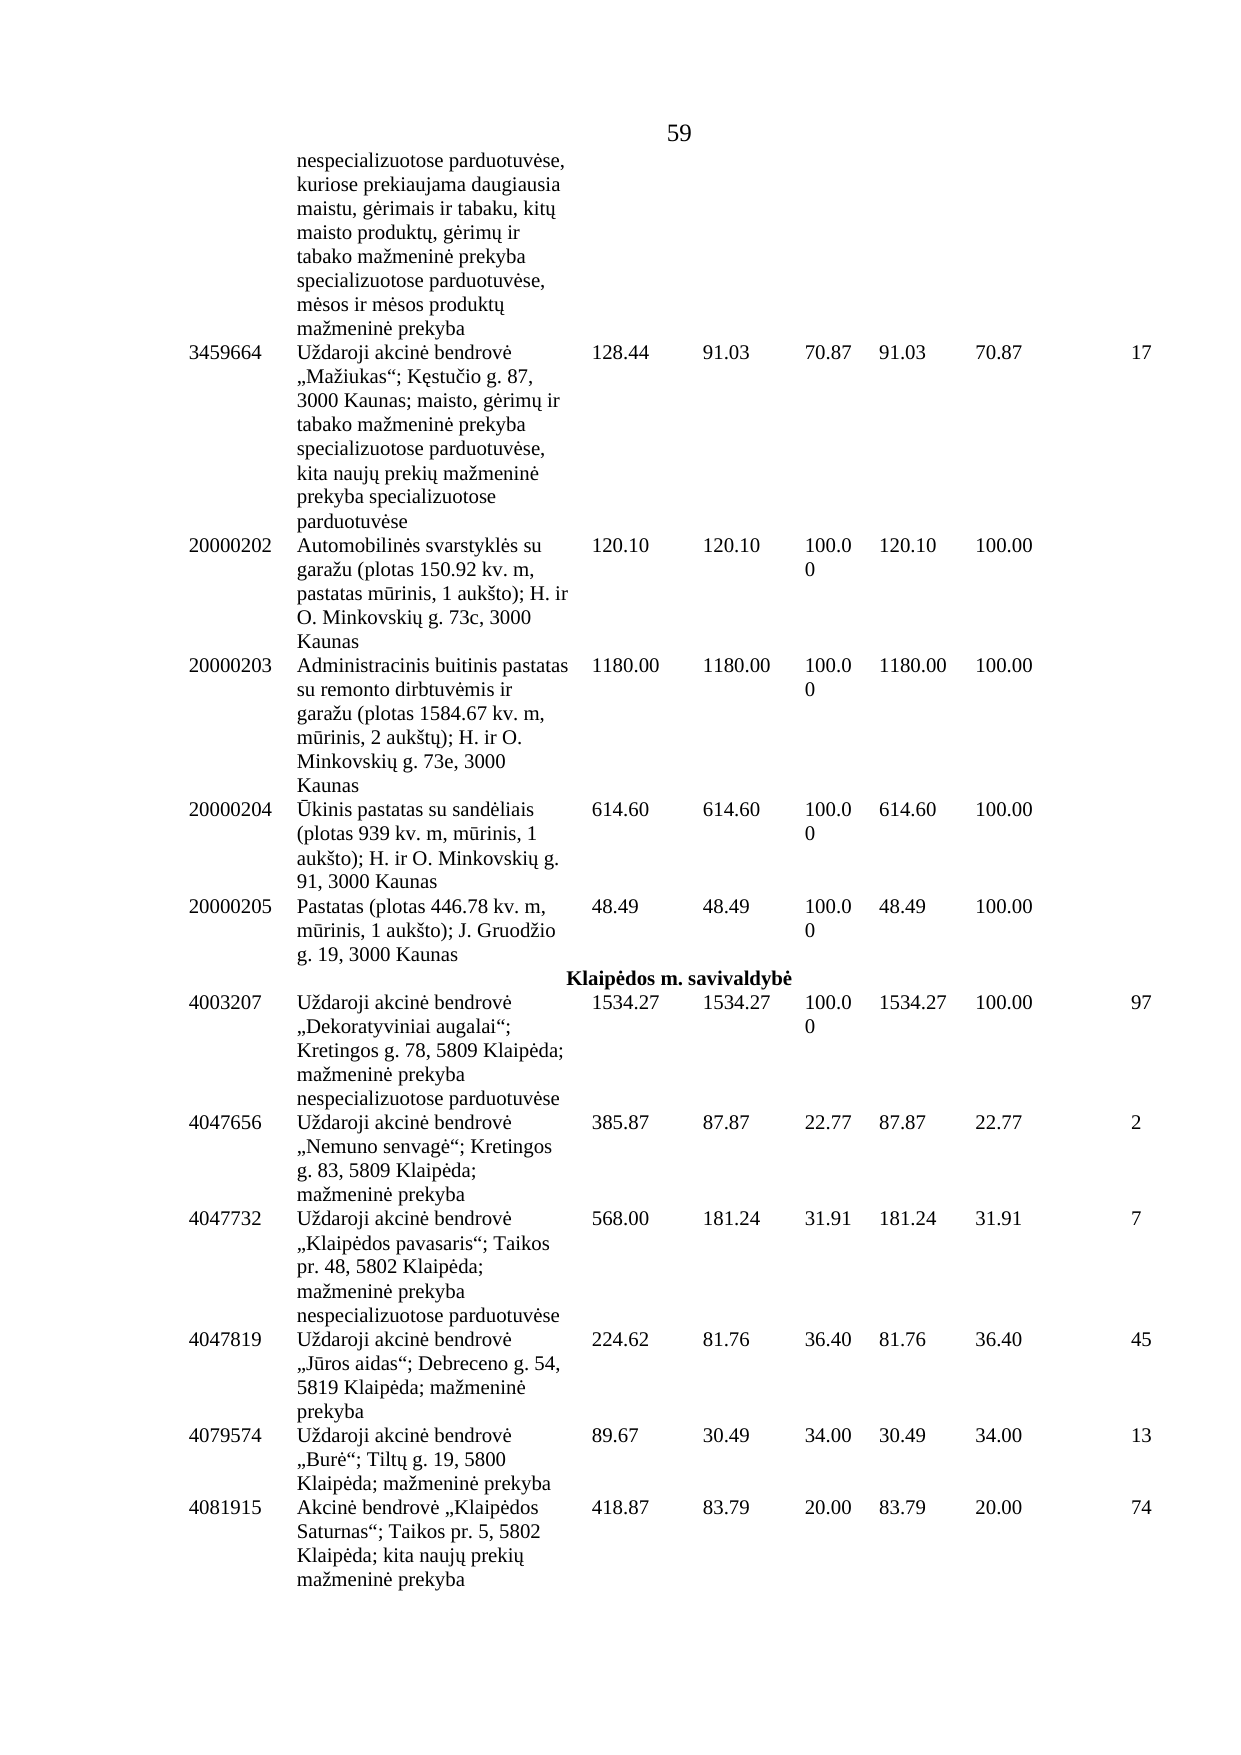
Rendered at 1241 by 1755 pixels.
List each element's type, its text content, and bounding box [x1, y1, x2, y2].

table_cell 614.60 [868, 797, 964, 893]
table_cell 3459664 [177, 340, 285, 533]
table_cell 1534.27 [691, 990, 793, 1110]
table_cell 36.40 [793, 1327, 868, 1423]
table_cell Uždaroji akcinė bendrovė „Burė“; Tiltų g. 19, 5800 Klaipėda; mažmeninė prekyba [285, 1423, 580, 1495]
table_cell 48.49 [580, 894, 691, 966]
table_cell 31.91 [964, 1206, 1119, 1327]
table_cell 100.00 [793, 653, 868, 797]
table_cell Uždaroji akcinė bendrovė „Klaipėdos pavasaris“; Taikos pr. 48, 5802 Klaipėda; mažmeninė prekyba nespecializuotose parduotuvėse [285, 1206, 580, 1327]
table_cell 568.00 [580, 1206, 691, 1327]
table_cell 22.77 [964, 1110, 1119, 1206]
table_cell [580, 148, 691, 340]
table_cell 34.00 [964, 1423, 1119, 1495]
table_cell 418.87 [580, 1495, 691, 1591]
table_cell [1120, 894, 1181, 966]
table_cell 1180.00 [691, 653, 793, 797]
table_cell 100.00 [793, 990, 868, 1110]
table_cell [964, 148, 1119, 340]
table_cell 30.49 [868, 1423, 964, 1495]
table_cell 4003207 [177, 990, 285, 1110]
table_cell 83.79 [868, 1495, 964, 1591]
table_cell Pastatas (plotas 446.78 kv. m, mūrinis, 1 aukšto); J. Gruodžio g. 19, 3000 Kaunas [285, 894, 580, 966]
table_cell 31.91 [793, 1206, 868, 1327]
table_cell Klaipėdos m. savivaldybė [177, 966, 1181, 990]
table_cell Uždaroji akcinė bendrovė „Jūros aidas“; Debreceno g. 54, 5819 Klaipėda; mažmeninė prekyba [285, 1327, 580, 1423]
table_cell Uždaroji akcinė bendrovė „Mažiukas“; Kęstučio g. 87, 3000 Kaunas; maisto, gėrimų ir tabako mažmeninė prekyba specializuotose parduotuvėse, kita naujų prekių mažmeninė prekyba specializuotose parduotuvėse [285, 340, 580, 533]
table_cell 120.10 [868, 533, 964, 653]
table_cell [1120, 653, 1181, 797]
table_cell 87.87 [691, 1110, 793, 1206]
table_cell 89.67 [580, 1423, 691, 1495]
table_cell 1534.27 [868, 990, 964, 1110]
table_cell 100.00 [964, 894, 1119, 966]
table_cell 13 [1120, 1423, 1181, 1495]
table_cell 22.77 [793, 1110, 868, 1206]
table_cell 1180.00 [580, 653, 691, 797]
table_cell [793, 148, 868, 340]
table_cell 181.24 [868, 1206, 964, 1327]
table_cell 91.03 [868, 340, 964, 533]
table_cell 120.10 [580, 533, 691, 653]
table_cell 70.87 [964, 340, 1119, 533]
table_cell 100.00 [793, 797, 868, 893]
table_cell 87.87 [868, 1110, 964, 1206]
table_cell 100.00 [964, 990, 1119, 1110]
table_cell 224.62 [580, 1327, 691, 1423]
table_cell 100.00 [964, 653, 1119, 797]
table_cell nespecializuotose parduotuvėse, kuriose prekiaujama daugiausia maistu, gėrimais ir tabaku, kitų maisto produktų, gėrimų ir tabako mažmeninė prekyba specializuotose parduotuvėse, mėsos ir mėsos produktų mažmeninė prekyba [285, 148, 580, 340]
table_cell 20000205 [177, 894, 285, 966]
table_cell 120.10 [691, 533, 793, 653]
table_cell 20000203 [177, 653, 285, 797]
table_cell 7 [1120, 1206, 1181, 1327]
table_cell 4047732 [177, 1206, 285, 1327]
table_cell 100.00 [964, 533, 1119, 653]
table_cell [1120, 797, 1181, 893]
table_cell 20000202 [177, 533, 285, 653]
table_cell 97 [1120, 990, 1181, 1110]
table_cell 45 [1120, 1327, 1181, 1423]
table_cell 20.00 [964, 1495, 1119, 1591]
table_cell 100.00 [964, 797, 1119, 893]
table_cell 100.00 [793, 894, 868, 966]
table_cell 4079574 [177, 1423, 285, 1495]
table_cell 614.60 [580, 797, 691, 893]
table_cell 17 [1120, 340, 1181, 533]
table_cell 91.03 [691, 340, 793, 533]
table_cell 128.44 [580, 340, 691, 533]
table_cell 30.49 [691, 1423, 793, 1495]
table_cell 48.49 [868, 894, 964, 966]
table_cell 48.49 [691, 894, 793, 966]
table_cell 74 [1120, 1495, 1181, 1591]
table_cell 4081915 [177, 1495, 285, 1591]
table_cell 614.60 [691, 797, 793, 893]
table_cell 385.87 [580, 1110, 691, 1206]
table_cell 4047819 [177, 1327, 285, 1423]
table_cell [868, 148, 964, 340]
table_cell Administracinis buitinis pastatas su remonto dirbtuvėmis ir garažu (plotas 1584.67 kv. m, mūrinis, 2 aukštų); H. ir O. Minkovskių g. 73e, 3000 Kaunas [285, 653, 580, 797]
table_cell 20000204 [177, 797, 285, 893]
table_cell Uždaroji akcinė bendrovė „Dekoratyviniai augalai“; Kretingos g. 78, 5809 Klaipėda; mažmeninė prekyba nespecializuotose parduotuvėse [285, 990, 580, 1110]
table_cell 20.00 [793, 1495, 868, 1591]
table_cell 36.40 [964, 1327, 1119, 1423]
table_cell 1180.00 [868, 653, 964, 797]
table_cell 4047656 [177, 1110, 285, 1206]
table_cell Ūkinis pastatas su sandėliais (plotas 939 kv. m, mūrinis, 1 aukšto); H. ir O. Minkovskių g. 91, 3000 Kaunas [285, 797, 580, 893]
table_cell 81.76 [868, 1327, 964, 1423]
table_cell 1534.27 [580, 990, 691, 1110]
table_cell Automobilinės svarstyklės su garažu (plotas 150.92 kv. m, pastatas mūrinis, 1 aukšto); H. ir O. Minkovskių g. 73c, 3000 Kaunas [285, 533, 580, 653]
table_cell 181.24 [691, 1206, 793, 1327]
table_cell [691, 148, 793, 340]
table_cell Uždaroji akcinė bendrovė „Nemuno senvagė“; Kretingos g. 83, 5809 Klaipėda; mažmeninė prekyba [285, 1110, 580, 1206]
table_cell [177, 148, 285, 340]
table_cell [1120, 533, 1181, 653]
table_cell 70.87 [793, 340, 868, 533]
table_cell 100.00 [793, 533, 868, 653]
table_cell [1120, 148, 1181, 340]
table_cell Akcinė bendrovė „Klaipėdos Saturnas“; Taikos pr. 5, 5802 Klaipėda; kita naujų prekių mažmeninė prekyba [285, 1495, 580, 1591]
table_cell 81.76 [691, 1327, 793, 1423]
table_cell 34.00 [793, 1423, 868, 1495]
table_cell 2 [1120, 1110, 1181, 1206]
table_cell 83.79 [691, 1495, 793, 1591]
